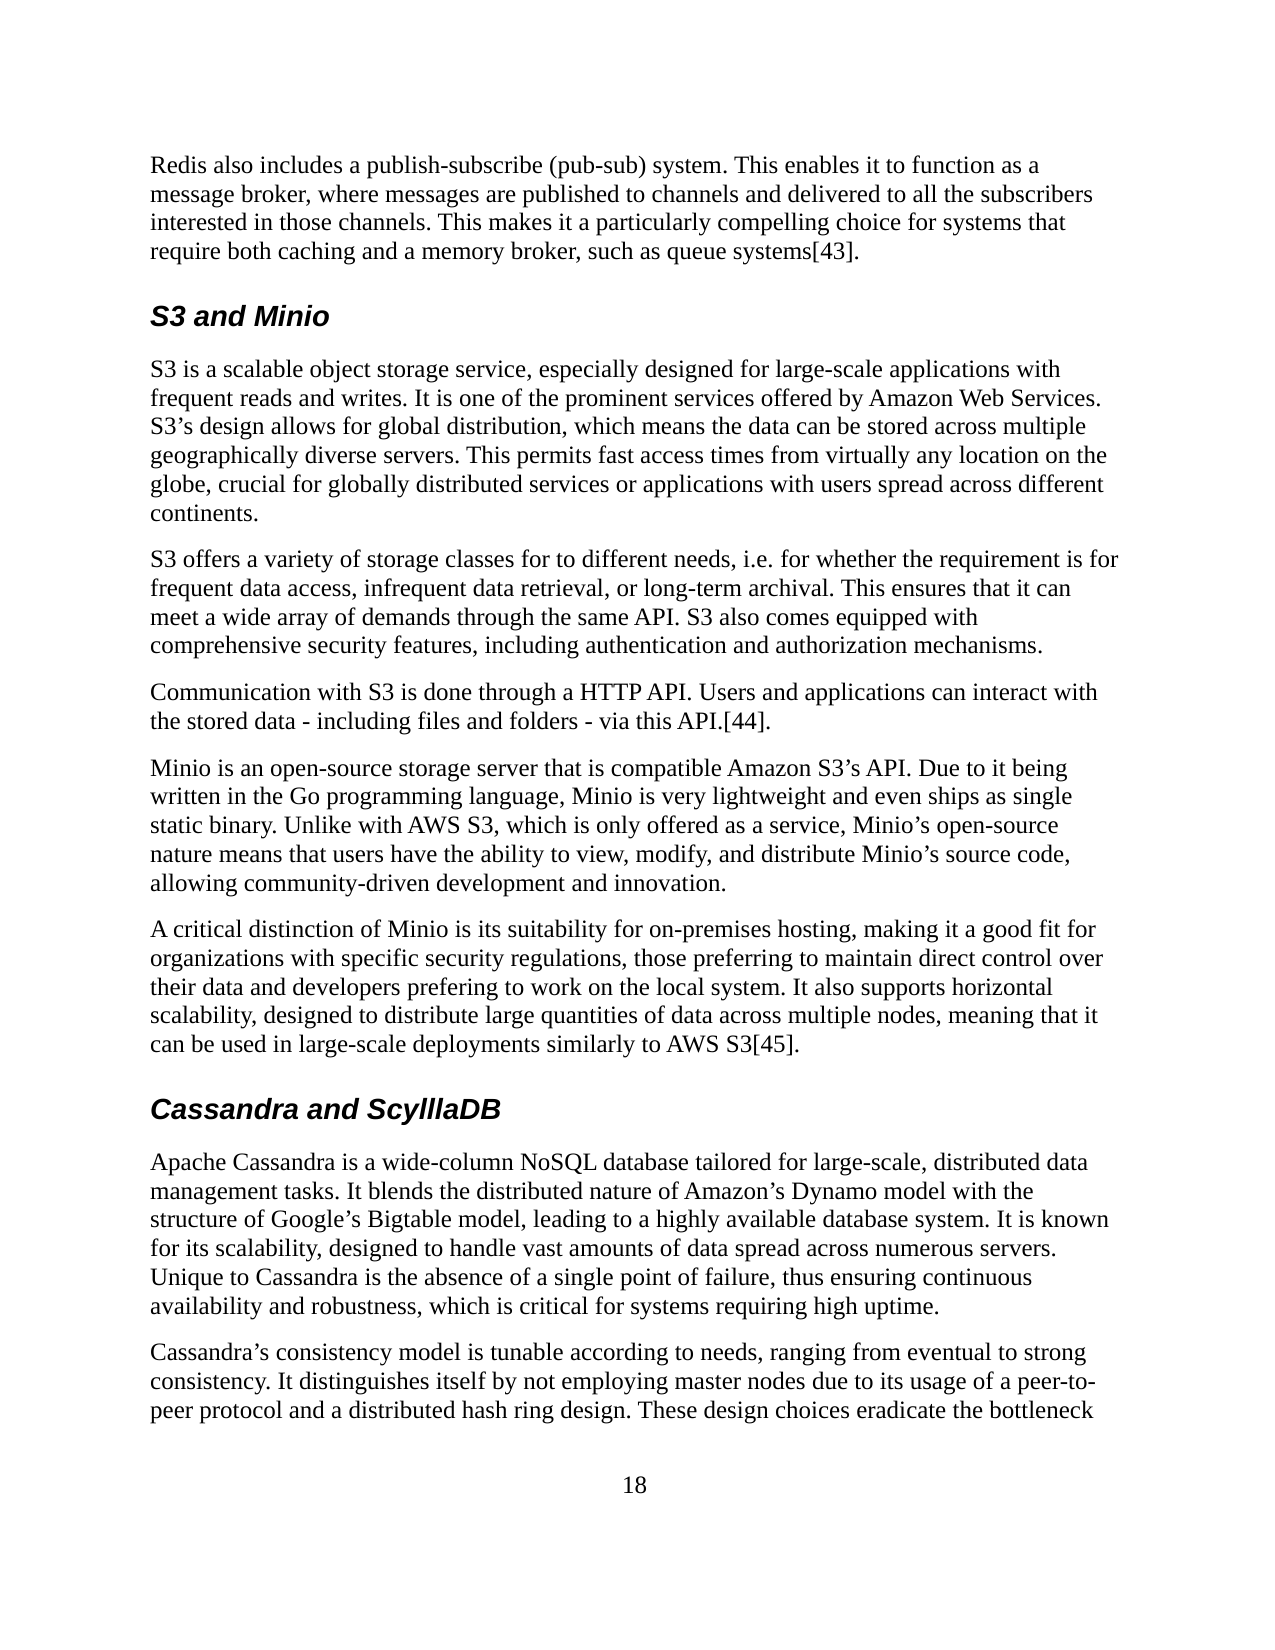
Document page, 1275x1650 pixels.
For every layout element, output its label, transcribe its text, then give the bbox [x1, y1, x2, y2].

text Redis also includes a publish-subscribe (pub-sub) system. This enables it to function as a message broker, where messages are published to channels and delivered to all the subscribers interested in those channels. This makes it a particularly compelling choice for systems that require both caching and a memory broker, such as queue systems[43]. [150, 150, 1125, 265]
text S3 offers a variety of storage classes for to different needs, i.e. for whether the requirement is for frequent data access, infrequent data retrieval, or long-term archival. This ensures that it can meet a wide array of demands through the same API. S3 also comes equipped with comprehensive security features, including authentication and authorization mechanisms. [150, 544, 1125, 659]
text Communication with S3 is done through a HTTP API. Users and applications can interact with the stored data - including files and folders - via this API.[44]. [150, 677, 1125, 735]
text Apache Cassandra is a wide-column NoSQL database tailored for large-scale, distributed data management tasks. It blends the distributed nature of Amazon’s Dynamo model with the structure of Google’s Bigtable model, leading to a highly available database system. It is known for its scalability, designed to handle vast amounts of data spread across numerous servers. Unique to Cassandra is the absence of a single point of failure, thus ensuring continuous availability and robustness, which is critical for systems requiring high uptime. [150, 1147, 1125, 1319]
text S3 is a scalable object storage service, especially designed for large-scale applications with frequent reads and writes. It is one of the prominent services offered by Amazon Web Services. S3’s design allows for global distribution, which means the data can be stored across multiple geographically diverse servers. This permits fast access times from virtually any location on the globe, crucial for globally distributed services or applications with users spread across different continents. [150, 354, 1125, 526]
text Cassandra’s consistency model is tunable according to needs, ranging from eventual to strong consistency. It distinguishes itself by not employing master nodes due to its usage of a peer-to-peer protocol and a distributed hash ring design. These design choices eradicate the bottleneck [150, 1337, 1125, 1424]
text A critical distinction of Minio is its suitability for on-premises hosting, making it a good fit for organizations with specific security regulations, those preferring to maintain direct control over their data and developers prefering to work on the local system. It also supports horizontal scalability, designed to distribute large quantities of data across multiple nodes, meaning that it can be used in large-scale deployments similarly to AWS S3[45]. [150, 914, 1125, 1058]
text Minio is an open-source storage server that is compatible Amazon S3’s API. Due to it being written in the Go programming language, Minio is very lightweight and even ships as single static binary. Unlike with AWS S3, which is only offered as a service, Minio’s open-source nature means that users have the ability to view, modify, and distribute Minio’s source code, allowing community-driven development and innovation. [150, 753, 1125, 896]
subtitle S3 and Minio [150, 299, 1125, 332]
subtitle Cassandra and ScylllaDB [150, 1092, 1125, 1126]
